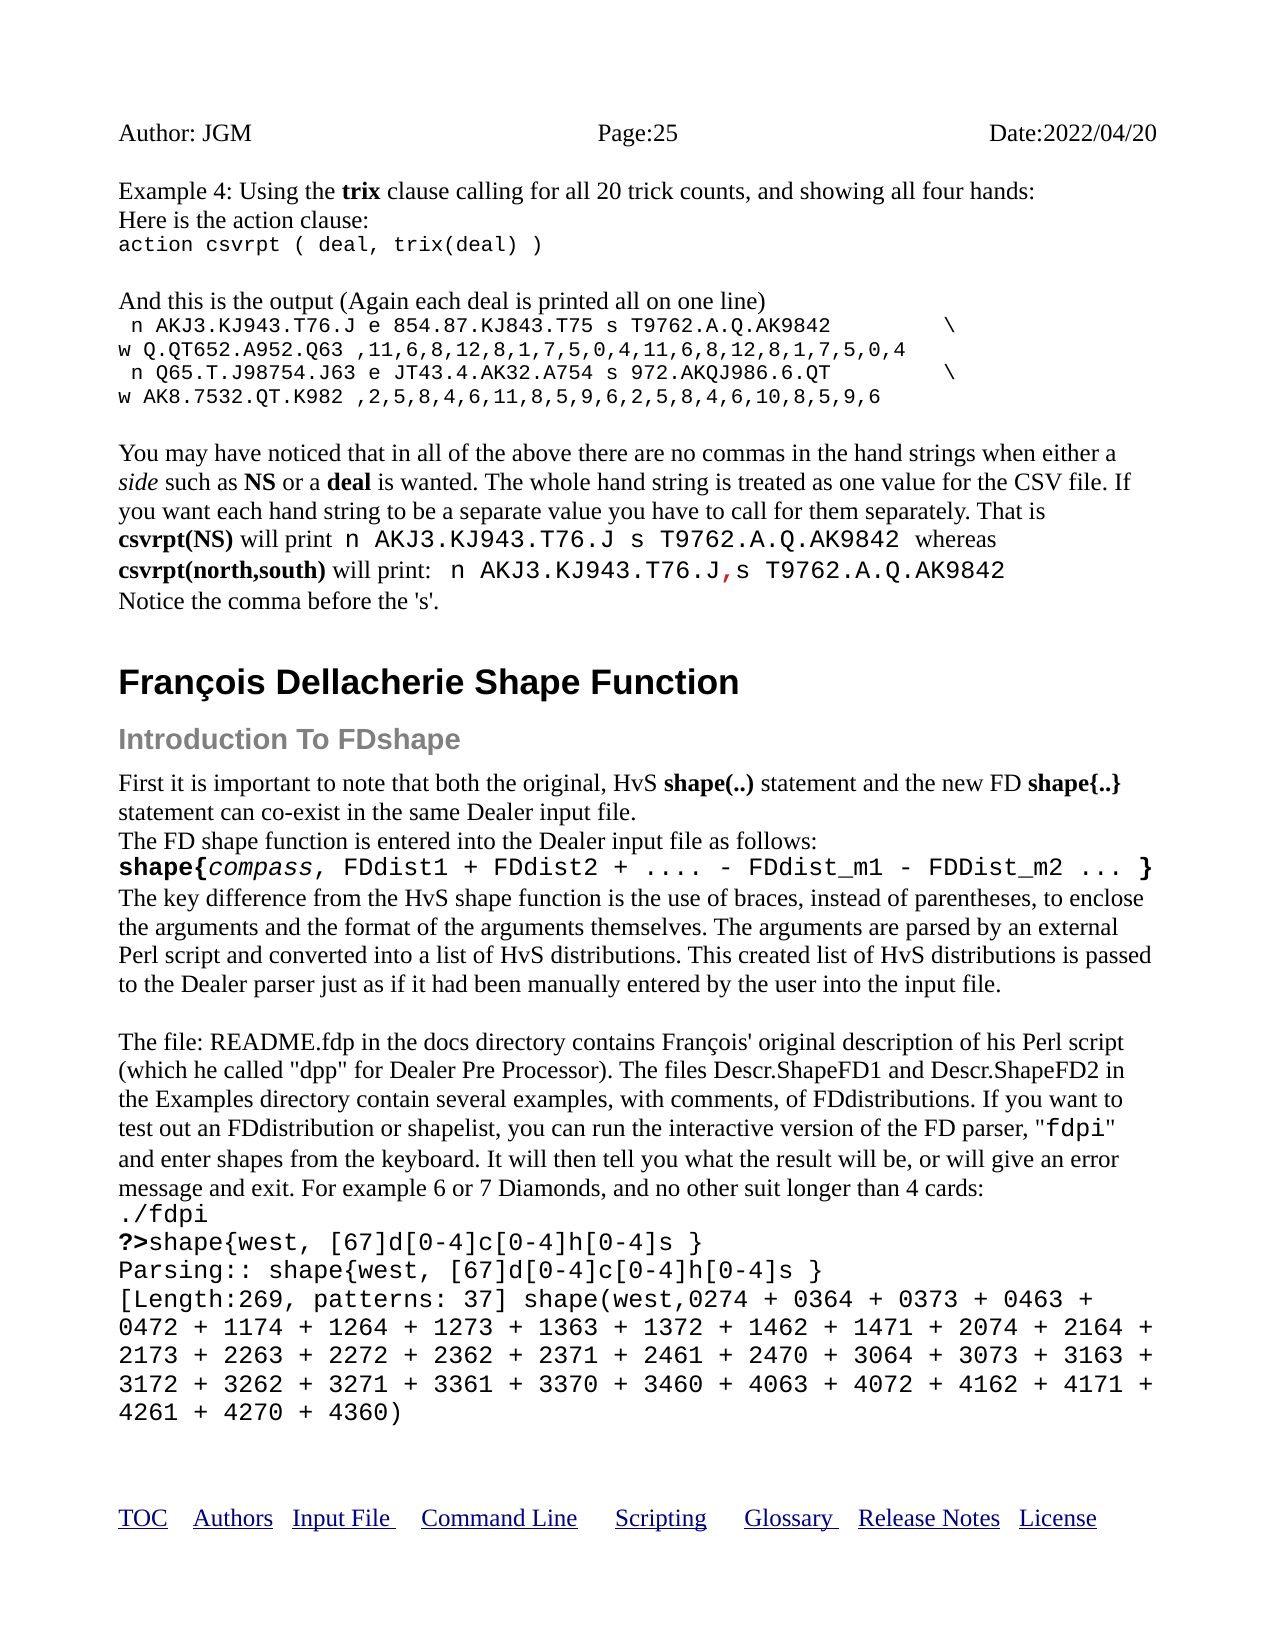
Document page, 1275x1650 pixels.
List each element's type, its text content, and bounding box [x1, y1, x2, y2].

text Here is the action clause: [118, 205, 1157, 234]
text The file: README.fdp in the docs directory contains François' original description of his Perl script (which he called "dpp" for Dealer Pre Processor). The files Descr.ShapeFD1 and Descr.ShapeFD2 in the Examples directory contain several examples, with comments, of FDdistributions. If you want to test out an FDdistribution or shapelist, you can run the interactive version of the FD parser, "fdpi" and enter shapes from the keyboard. It will then tell you what the result will be, or will give an error message and exit. For example 6 or 7 Diamonds, and no other suit longer than 4 cards: [118, 1027, 1157, 1201]
text ?>shape{west, [67]d[0-4]c[0-4]h[0-4]s } [118, 1230, 1157, 1258]
text w AK8.7532.QT.K982 ,2,5,8,4,6,11,8,5,9,6,2,5,8,4,6,10,8,5,9,6 [118, 386, 1157, 409]
text First it is important to note that both the original, HvS shape(..) statement and the new FD shape{..} statement can co-exist in the same Dealer input file. [118, 768, 1157, 826]
subtitle Introduction To FDshape [118, 722, 1157, 756]
text Example 4: Using the trix clause calling for all 20 trick counts, and showing all four hands: [118, 176, 1157, 205]
text ./fdpi [118, 1201, 1157, 1230]
text And this is the output (Again each deal is printed all on one line) [118, 286, 1157, 315]
text You may have noticed that in all of the above there are no commas in the hand strings when either a side such as NS or a deal is wanted. The whole hand string is treated as one value for the CSV file. If you want each hand string to be a separate value you have to call for them separately. That is csvrpt(NS) will print n AKJ3.KJ943.T76.J s T9762.A.Q.AK9842 whereas csvrpt(north,south) will print: n AKJ3.KJ943.T76.J,s T9762.A.Q.AK9842 [118, 438, 1157, 586]
text The key difference from the HvS shape function is the use of braces, instead of parentheses, to enclose the arguments and the format of the arguments themselves. The arguments are parsed by an external Perl script and converted into a list of HvS distributions. This created list of HvS distributions is passed to the Dealer parser just as if it had been manually entered by the user into the input file. [118, 883, 1157, 998]
text shape{compass, FDdist1 + FDdist2 + .... - FDdist_m1 - FDDist_m2 ... } [118, 855, 1157, 883]
text w Q.QT652.A952.Q63 ,11,6,8,12,8,1,7,5,0,4,11,6,8,12,8,1,7,5,0,4 [118, 339, 1157, 362]
text Parsing:: shape{west, [67]d[0-4]c[0-4]h[0-4]s } [118, 1258, 1157, 1286]
text The FD shape function is entered into the Dealer input file as follows: [118, 826, 1157, 855]
text n AKJ3.KJ943.T76.J e 854.87.KJ843.T75 s T9762.A.Q.AK9842 \ [118, 315, 1157, 339]
text action csvrpt ( deal, trix(deal) ) [118, 234, 1157, 257]
text [Length:269, patterns: 37] shape(west,0274 + 0364 + 0373 + 0463 + 0472 + 1174 + 1264 + 1273 + 1363 + 1372 + 1462 + 1471 + 2074 + 2164 + 2173 + 2263 + 2272 + 2362 + 2371 + 2461 + 2470 + 3064 + 3073 + 3163 + 3172 + 3262 + 3271 + 3361 + 3370 + 3460 + 4063 + 4072 + 4162 + 4171 + 4261 + 4270 + 4360) [118, 1286, 1157, 1428]
text n Q65.T.J98754.J63 e JT43.4.AK32.A754 s 972.AKQJ986.6.QT \ [118, 362, 1157, 386]
subtitle François Dellacherie Shape Function [118, 661, 1157, 702]
text Notice the comma before the 's'. [118, 586, 1157, 615]
